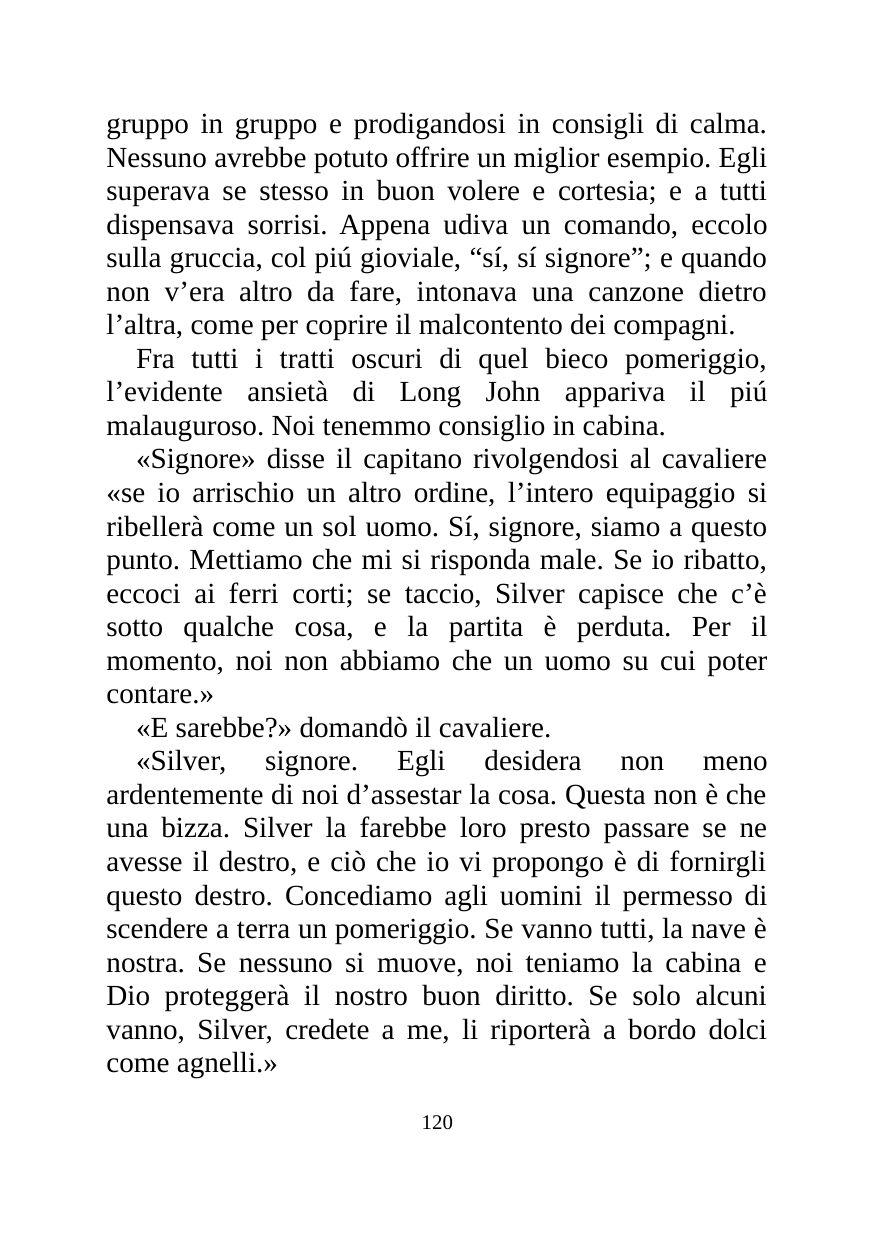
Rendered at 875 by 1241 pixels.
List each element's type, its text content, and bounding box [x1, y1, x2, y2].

text gruppo in gruppo e prodigandosi in consigli di calma. Nessuno avrebbe potuto offrire un miglior esempio. Egli superava se stesso in buon volere e cortesia; e a tutti dispensava sorrisi. Appena udiva un comando, eccolo sulla gruccia, col piú gioviale, “sí, sí signore”; e quando non v’era altro da fare, intonava una canzone dietro l’altra, come per coprire il malcontento dei compagni. [106, 106, 768, 341]
text «Signore» disse il capitano rivolgendosi al cavaliere «se io arrischio un altro ordine, l’intero equipaggio si ribellerà come un sol uomo. Sí, signore, siamo a questo punto. Mettiamo che mi si risponda male. Se io ribatto, eccoci ai ferri corti; se taccio, Silver capisce che c’è sotto qualche cosa, e la partita è perduta. Per il momento, noi non abbiamo che un uomo su cui poter contare.» [106, 442, 768, 710]
text Fra tutti i tratti oscuri di quel bieco pomeriggio, l’evidente ansietà di Long John appariva il piú malauguroso. Noi tenemmo consiglio in cabina. [106, 341, 768, 442]
text «E sarebbe?» domandò il cavaliere. [106, 710, 768, 743]
text «Silver, signore. Egli desidera non meno ardentemente di noi d’assestar la cosa. Questa non è che una bizza. Silver la farebbe loro presto passare se ne avesse il destro, e ciò che io vi propongo è di fornirgli questo destro. Concediamo agli uomini il permesso di scendere a terra un pomeriggio. Se vanno tutti, la nave è nostra. Se nessuno si muove, noi teniamo la cabina e Dio proteggerà il nostro buon diritto. Se solo alcuni vanno, Silver, credete a me, li riporterà a bordo dolci come agnelli.» [106, 743, 768, 1079]
